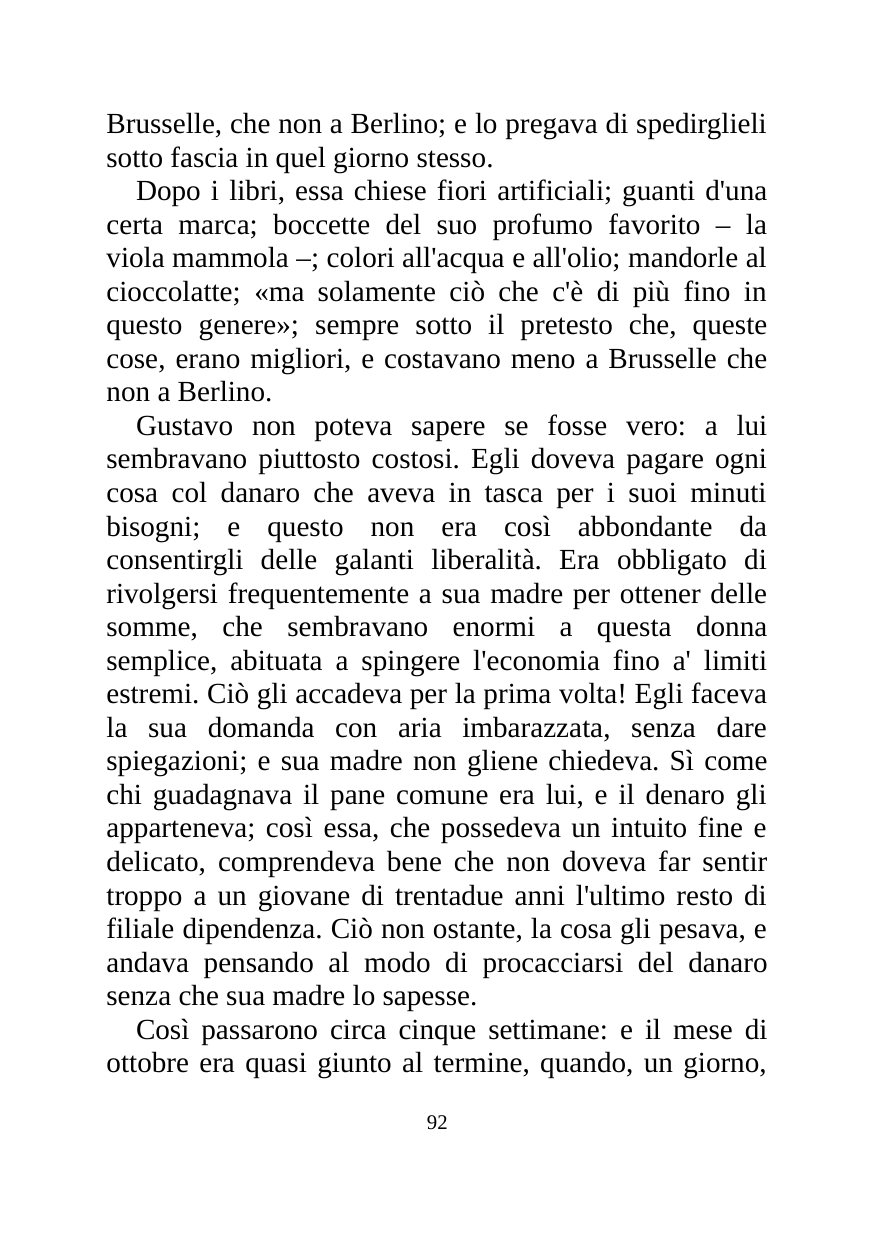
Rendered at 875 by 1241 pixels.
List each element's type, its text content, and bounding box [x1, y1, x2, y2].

text Così passarono circa cinque settimane: e il mese di ottobre era quasi giunto al termine, quando, un giorno, [106, 1012, 768, 1079]
text Gustavo non poteva sapere se fosse vero: a lui sembravano piuttosto costosi. Egli doveva pagare ogni cosa col danaro che aveva in tasca per i suoi minuti bisogni; e questo non era così abbondante da consentirgli delle galanti liberalità. Era obbligato di rivolgersi frequentemente a sua madre per ottener delle somme, che sembravano enormi a questa donna semplice, abituata a spingere l'economia fino a' limiti estremi. Ciò gli accadeva per la prima volta! Egli faceva la sua domanda con aria imbarazzata, senza dare spiegazioni; e sua madre non gliene chiedeva. Sì come chi guadagnava il pane comune era lui, e il denaro gli apparteneva; così essa, che possedeva un intuito fine e delicato, comprendeva bene che non doveva far sentir troppo a un giovane di trentadue anni l'ultimo resto di filiale dipendenza. Ciò non ostante, la cosa gli pesava, e andava pensando al modo di procacciarsi del danaro senza che sua madre lo sapesse. [106, 408, 768, 1012]
text Brusselle, che non a Berlino; e lo pregava di spedirglieli sotto fascia in quel giorno stesso. [106, 106, 768, 173]
text Dopo i libri, essa chiese fiori artificiali; guanti d'una certa marca; boccette del suo profumo favorito – la viola mammola –; colori all'acqua e all'olio; mandorle al cioccolatte; «ma solamente ciò che c'è di più fino in questo genere»; sempre sotto il pretesto che, queste cose, erano migliori, e costavano meno a Brusselle che non a Berlino. [106, 173, 768, 408]
